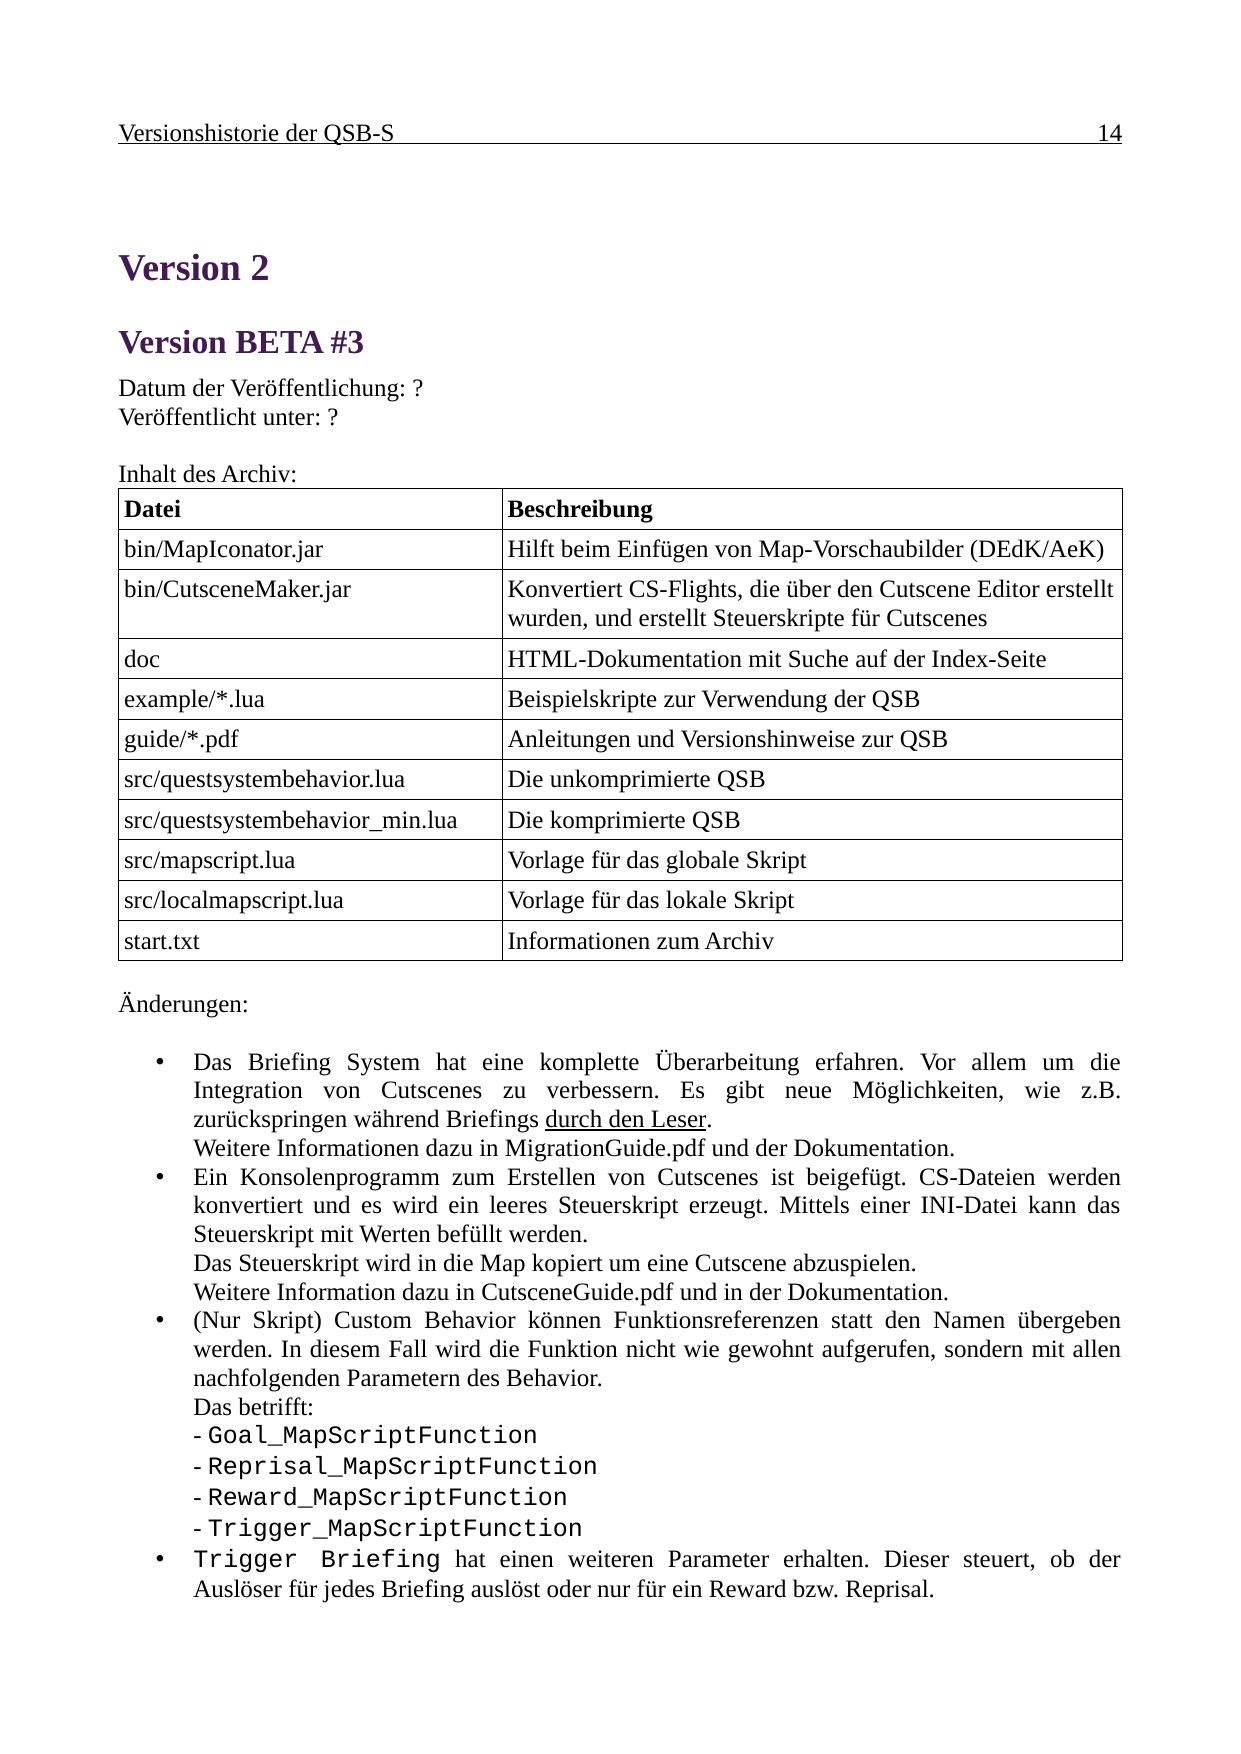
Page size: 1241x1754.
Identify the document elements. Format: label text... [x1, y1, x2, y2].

table_cell Beispielskripte zur Verwendung der QSB [503, 679, 1122, 718]
table_cell HTML-Dokumentation mit Suche auf der Index-Seite [503, 639, 1122, 678]
text Veröffentlicht unter: ? [118, 402, 1122, 431]
table_cell guide/*.pdf [119, 720, 502, 759]
table_cell src/mapscript.lua [119, 840, 502, 880]
list (Nur Skript) Custom Behavior können Funktionsreferenzen statt den Namen übergeben werden. In diesem Fall wird die Funktion nicht wie gewohnt aufgerufen, sondern mit allen nachfolgenden Parametern des Behavior. [156, 1305, 1122, 1392]
text Datum der Veröffentlichung: ? [118, 373, 1122, 402]
table_cell Die unkomprimierte QSB [503, 760, 1122, 799]
list - Reward_MapScriptFunction [156, 1482, 1122, 1513]
table_cell src/questsystembehavior_min.lua [119, 800, 502, 839]
table_cell Anleitungen und Versionshinweise zur QSB [503, 720, 1122, 759]
table_cell Vorlage für das globale Skript [503, 840, 1122, 880]
list Das betrifft: [156, 1392, 1122, 1420]
table_cell src/questsystembehavior.lua [119, 760, 502, 799]
table_cell Vorlage für das lokale Skript [503, 881, 1122, 920]
list - Trigger_MapScriptFunction [156, 1513, 1122, 1544]
list Das Briefing System hat eine komplette Überarbeitung erfahren. Vor allem um die Integration von Cutscenes zu verbessern. Es gibt neue Möglichkeiten, wie z.B. zurückspringen während Briefings durch den Leser. [156, 1047, 1122, 1133]
subtitle Version 2 [118, 201, 1122, 289]
text Inhalt des Archiv: [118, 459, 1122, 488]
table_cell src/localmapscript.lua [119, 881, 502, 920]
list Trigger Briefing hat einen weiteren Parameter erhalten. Dieser steuert, ob der Auslöser für jedes Briefing auslöst oder nur für ein Reward bzw. Reprisal. [156, 1544, 1122, 1603]
table_cell bin/CutsceneMaker.jar [119, 570, 502, 638]
table_cell Konvertiert CS-Flights, die über den Cutscene Editor erstellt wurden, und erstellt Steuerskripte für Cutscenes [503, 570, 1122, 638]
subtitle Version BETA #3 [118, 322, 1122, 361]
list - Goal_MapScriptFunction [156, 1420, 1122, 1451]
list Das Steuerskript wird in die Map kopiert um eine Cutscene abzuspielen. [156, 1248, 1122, 1277]
table_cell Informationen zum Archiv [503, 921, 1122, 960]
list Ein Konsolenprogramm zum Erstellen von Cutscenes ist beigefügt. CS-Dateien werden konvertiert und es wird ein leeres Steuerskript erzeugt. Mittels einer INI-Datei kann das Steuerskript mit Werten befüllt werden. [156, 1162, 1122, 1248]
list Weitere Informationen dazu in MigrationGuide.pdf und der Dokumentation. [156, 1133, 1122, 1162]
list Weitere Information dazu in CutsceneGuide.pdf und in der Dokumentation. [156, 1277, 1122, 1305]
table_header Datei [119, 489, 502, 528]
table_cell Die komprimierte QSB [503, 800, 1122, 839]
table_cell doc [119, 639, 502, 678]
table_cell Hilft beim Einfügen von Map-Vorschaubilder (DEdK/AeK) [503, 530, 1122, 569]
table_cell bin/MapIconator.jar [119, 530, 502, 569]
table_cell start.txt [119, 921, 502, 960]
table_cell example/*.lua [119, 679, 502, 718]
list - Reprisal_MapScriptFunction [156, 1451, 1122, 1482]
text Änderungen: [118, 989, 1122, 1018]
table_header Beschreibung [503, 489, 1122, 528]
